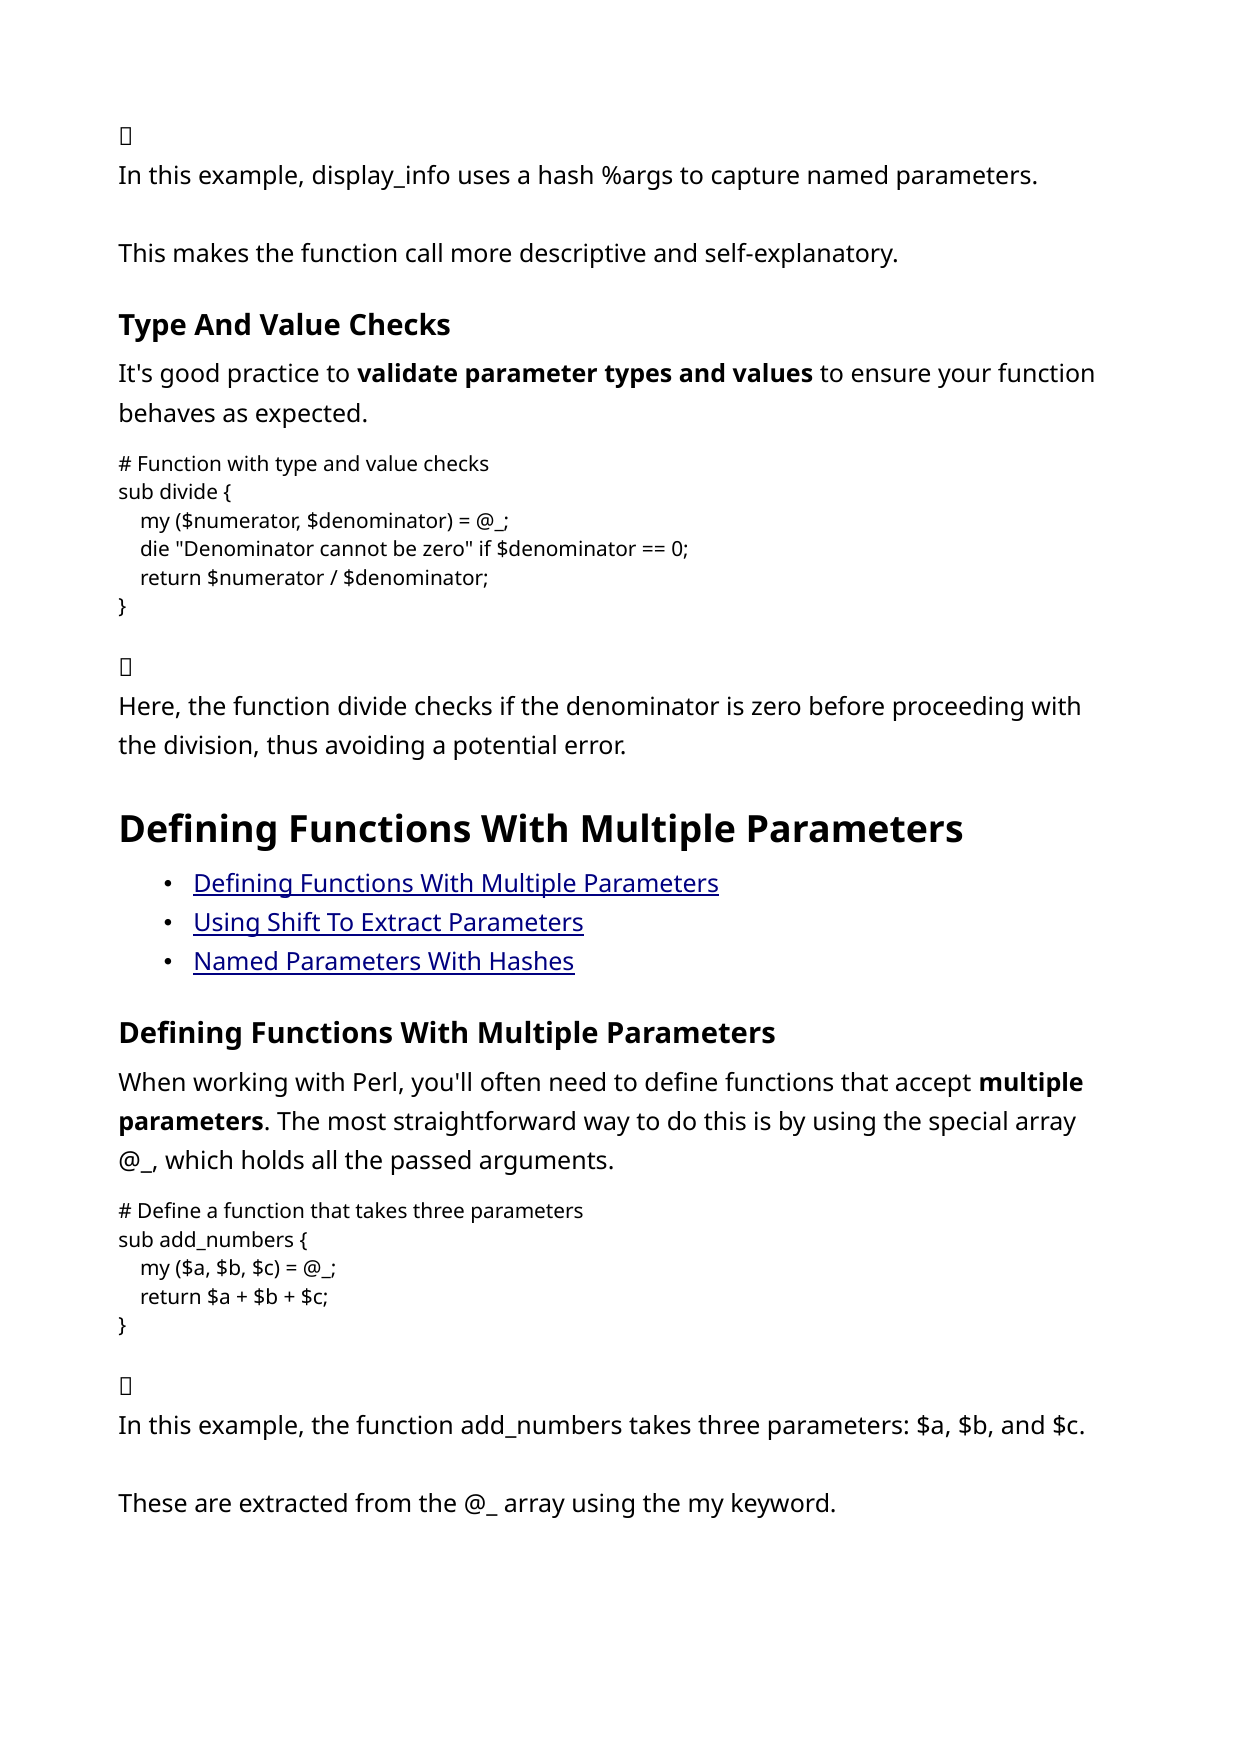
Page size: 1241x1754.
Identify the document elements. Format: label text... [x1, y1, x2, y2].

text die "Denominator cannot be zero" if $denominator == 0; [118, 534, 1122, 563]
text sub add_numbers { [118, 1225, 1122, 1253]
text Here, the function divide checks if the denominator is zero before proceeding with the division, thus avoiding a potential error. [118, 688, 1122, 762]
text return $a + $b + $c; [118, 1282, 1122, 1310]
text my ($numerator, $denominator) = @_; [118, 506, 1122, 534]
text } [118, 591, 1122, 620]
text } [118, 1310, 1122, 1339]
text It's good practice to validate parameter types and values to ensure your function behaves as expected. [118, 356, 1122, 429]
text When working with Perl, you'll often need to define functions that accept multiple parameters. The most straightforward way to do this is by using the special array @_, which holds all the passed arguments. [118, 1064, 1122, 1177]
list Defining Functions With Multiple Parameters [164, 866, 1122, 900]
text In this example, the function add_numbers takes three parameters: $a, $b, and $c. These are extracted from the @_ array using the my keyword. [118, 1407, 1122, 1520]
text # Define a function that takes three parameters [118, 1197, 1122, 1225]
subtitle Type And Value Checks [118, 304, 1122, 344]
text 📌 [118, 118, 1122, 152]
text In this example, display_info uses a hash %args to capture named parameters. This makes the function call more descriptive and self-explanatory. [118, 157, 1122, 270]
text return $numerator / $denominator; [118, 563, 1122, 591]
text my ($a, $b, $c) = @_; [118, 1253, 1122, 1282]
text 📌 [118, 649, 1122, 683]
text sub divide { [118, 477, 1122, 506]
list Using Shift To Extract Parameters [164, 905, 1122, 939]
text 📌 [118, 1368, 1122, 1402]
subtitle Defining Functions With Multiple Parameters [118, 802, 1122, 853]
text # Function with type and value checks [118, 449, 1122, 477]
list Named Parameters With Hashes [164, 944, 1122, 978]
subtitle Defining Functions With Multiple Parameters [118, 1012, 1122, 1052]
